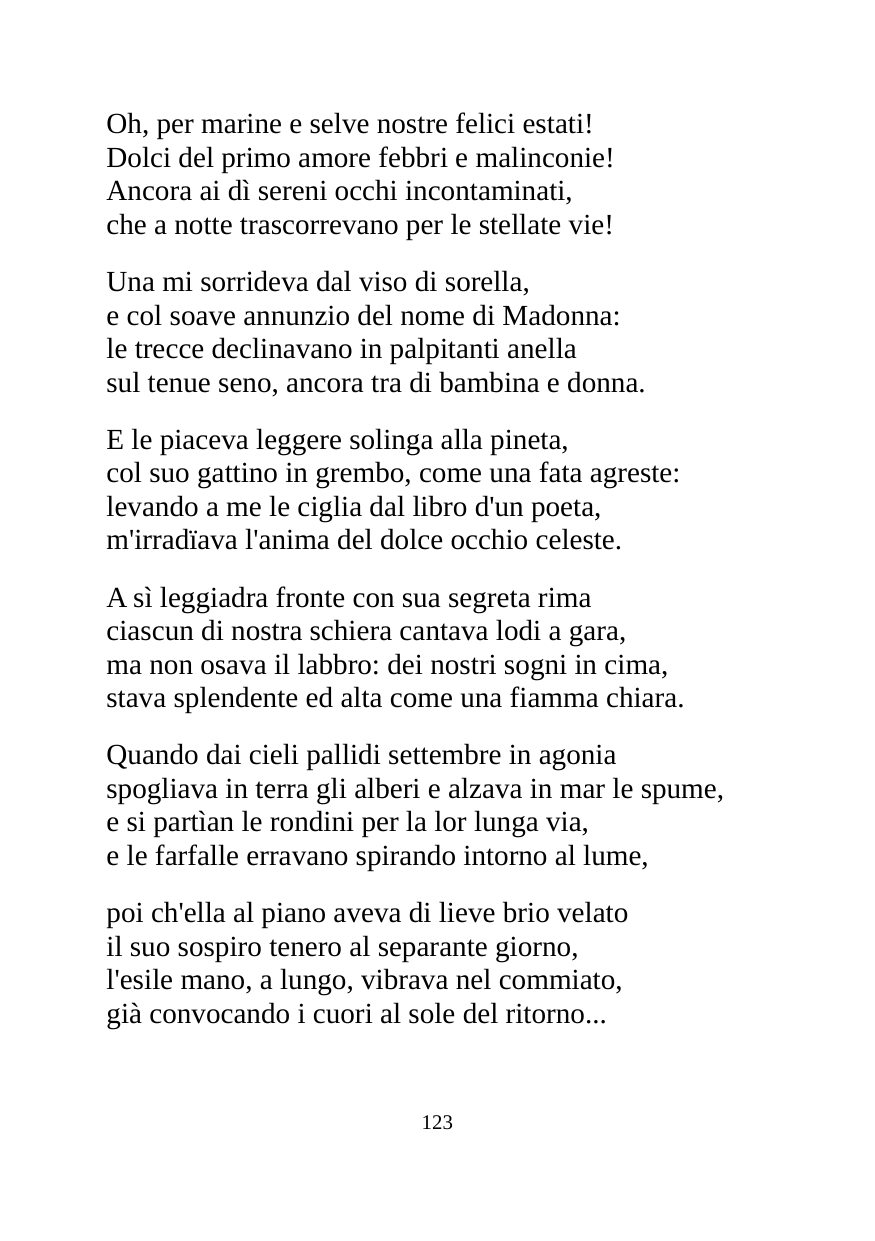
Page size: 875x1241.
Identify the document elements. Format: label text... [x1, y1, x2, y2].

text poi ch'ella al piano aveva di lieve brio velato il suo sospiro tenero al separante giorno, l'esile mano, a lungo, vibrava nel commiato, già convocando i cuori al sole del ritorno... [106, 895, 768, 1029]
text Quando dai cieli pallidi settembre in agonia spogliava in terra gli alberi e alzava in mar le spume, e si partìan le rondini per la lor lunga via, e le farfalle erravano spirando intorno al lume, [106, 737, 768, 872]
text E le piaceva leggere solinga alla pineta, col suo gattino in grembo, come una fata agreste: levando a me le ciglia dal libro d'un poeta, m'irradïava l'anima del dolce occhio celeste. [106, 422, 768, 556]
text Una mi sorrideva dal viso di sorella, e col soave annunzio del nome di Madonna: le trecce declinavano in palpitanti anella sul tenue seno, ancora tra di bambina e donna. [106, 264, 768, 398]
text Oh, per marine e selve nostre felici estati! Dolci del primo amore febbri e malinconie! Ancora ai dì sereni occhi incontaminati, che a notte trascorrevano per le stellate vie! [106, 106, 768, 240]
text A sì leggiadra fronte con sua segreta rima ciascun di nostra schiera cantava lodi a gara, ma non osava il labbro: dei nostri sogni in cima, stava splendente ed alta come una fiamma chiara. [106, 580, 768, 714]
